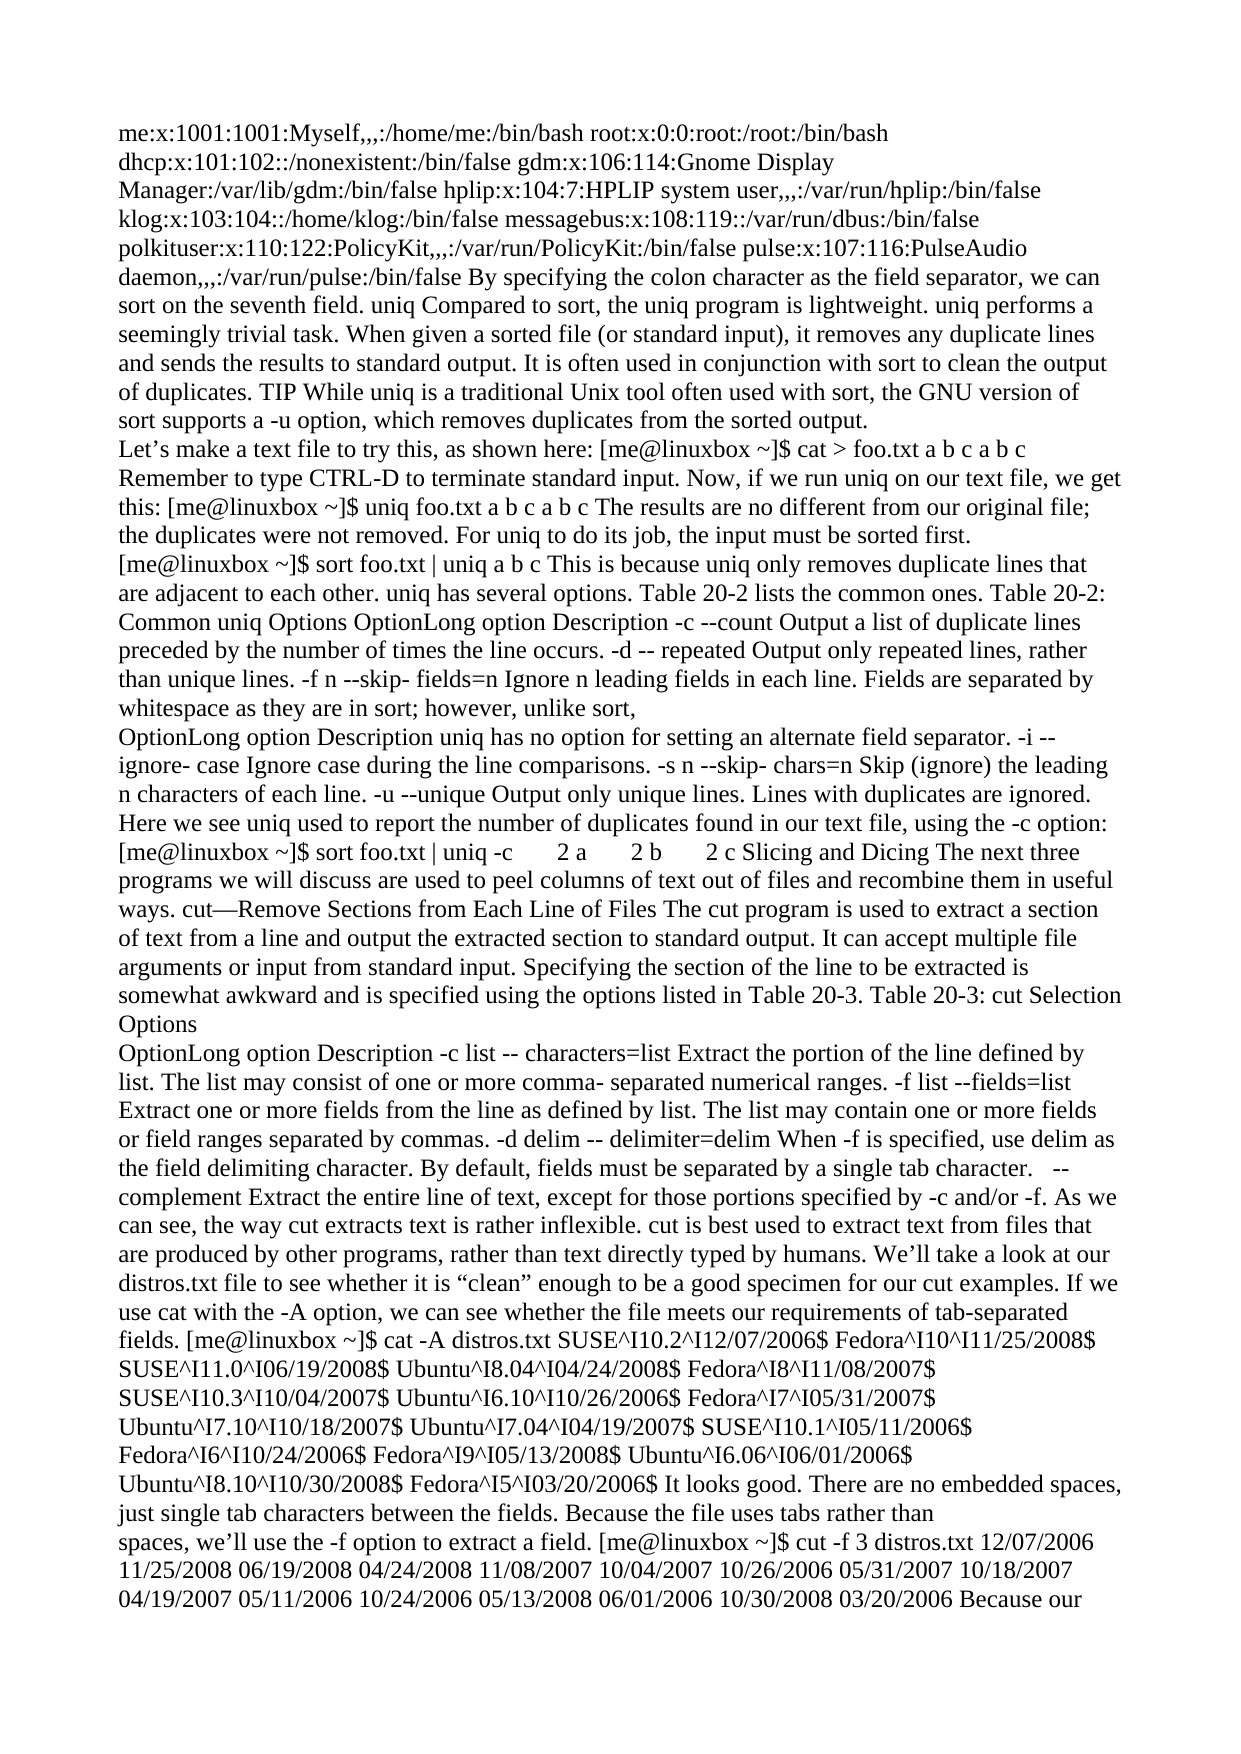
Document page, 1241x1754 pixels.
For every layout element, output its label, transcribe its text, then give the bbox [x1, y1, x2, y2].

text me:x:1001:1001:Myself,,,:/home/me:/bin/bash root:x:0:0:root:/root:/bin/bash dhcp:x:101:102::/nonexistent:/bin/false gdm:x:106:114:Gnome Display Manager:/var/lib/gdm:/bin/false hplip:x:104:7:HPLIP system user,,,:/var/run/hplip:/bin/false klog:x:103:104::/home/klog:/bin/false messagebus:x:108:119::/var/run/dbus:/bin/false polkituser:x:110:122:PolicyKit,,,:/var/run/PolicyKit:/bin/false pulse:x:107:116:PulseAudio daemon,,,:/var/run/pulse:/bin/false By specifying the colon character as the field separator, we can sort on the seventh field. uniq Compared to sort, the uniq program is lightweight. uniq performs a seemingly trivial task. When given a sorted file (or standard input), it removes any duplicate lines and sends the results to standard output. It is often used in conjunction with sort to clean the output of duplicates. TIP While uniq is a traditional Unix tool often used with sort, the GNU version of sort supports a -u option, which removes duplicates from the sorted output. [118, 118, 1122, 434]
text OptionLong option Description uniq has no option for setting an alternate field separator. -i --ignore- case Ignore case during the line comparisons. -s n --skip- chars=n Skip (ignore) the leading n characters of each line. -u --unique Output only unique lines. Lines with duplicates are ignored. Here we see uniq used to report the number of duplicates found in our text file, using the -c option: [me@linuxbox ~]$ sort foo.txt | uniq -c 2 a 2 b 2 c Slicing and Dicing The next three programs we will discuss are used to peel columns of text out of files and recombine them in useful ways. cut—Remove Sections from Each Line of Files The cut program is used to extract a section of text from a line and output the extracted section to standard output. It can accept multiple file arguments or input from standard input. Specifying the section of the line to be extracted is somewhat awkward and is specified using the options listed in Table 20-3. Table 20-3: cut Selection Options [118, 722, 1122, 1038]
text OptionLong option Description -c list -- characters=list Extract the portion of the line defined by list. The list may consist of one or more comma- separated numerical ranges. -f list --fields=list Extract one or more fields from the line as defined by list. The list may contain one or more fields or field ranges separated by commas. -d delim -- delimiter=delim When -f is specified, use delim as the field delimiting character. By default, fields must be separated by a single tab character. --complement Extract the entire line of text, except for those portions specified by -c and/or -f. As we can see, the way cut extracts text is rather inflexible. cut is best used to extract text from files that are produced by other programs, rather than text directly typed by humans. We’ll take a look at our distros.txt file to see whether it is “clean” enough to be a good specimen for our cut examples. If we use cat with the -A option, we can see whether the file meets our requirements of tab-separated fields. [me@linuxbox ~]$ cat -A distros.txt SUSE^I10.2^I12/07/2006$ Fedora^I10^I11/25/2008$ SUSE^I11.0^I06/19/2008$ Ubuntu^I8.04^I04/24/2008$ Fedora^I8^I11/08/2007$ SUSE^I10.3^I10/04/2007$ Ubuntu^I6.10^I10/26/2006$ Fedora^I7^I05/31/2007$ Ubuntu^I7.10^I10/18/2007$ Ubuntu^I7.04^I04/19/2007$ SUSE^I10.1^I05/11/2006$ Fedora^I6^I10/24/2006$ Fedora^I9^I05/13/2008$ Ubuntu^I6.06^I06/01/2006$ Ubuntu^I8.10^I10/30/2008$ Fedora^I5^I03/20/2006$ It looks good. There are no embedded spaces, just single tab characters between the fields. Because the file uses tabs rather than [118, 1038, 1122, 1527]
text Let’s make a text file to try this, as shown here: [me@linuxbox ~]$ cat > foo.txt a b c a b c Remember to type CTRL-D to terminate standard input. Now, if we run uniq on our text file, we get this: [me@linuxbox ~]$ uniq foo.txt a b c a b c The results are no different from our original file; the duplicates were not removed. For uniq to do its job, the input must be sorted first. [me@linuxbox ~]$ sort foo.txt | uniq a b c This is because uniq only removes duplicate lines that are adjacent to each other. uniq has several options. Table 20-2 lists the common ones. Table 20-2: Common uniq Options OptionLong option Description -c --count Output a list of duplicate lines preceded by the number of times the line occurs. -d -- repeated Output only repeated lines, rather than unique lines. -f n --skip- fields=n Ignore n leading fields in each line. Fields are separated by whitespace as they are in sort; however, unlike sort, [118, 434, 1122, 722]
text spaces, we’ll use the -f option to extract a field. [me@linuxbox ~]$ cut -f 3 distros.txt 12/07/2006 11/25/2008 06/19/2008 04/24/2008 11/08/2007 10/04/2007 10/26/2006 05/31/2007 10/18/2007 04/19/2007 05/11/2006 10/24/2006 05/13/2008 06/01/2006 10/30/2008 03/20/2006 Because our [118, 1527, 1122, 1613]
